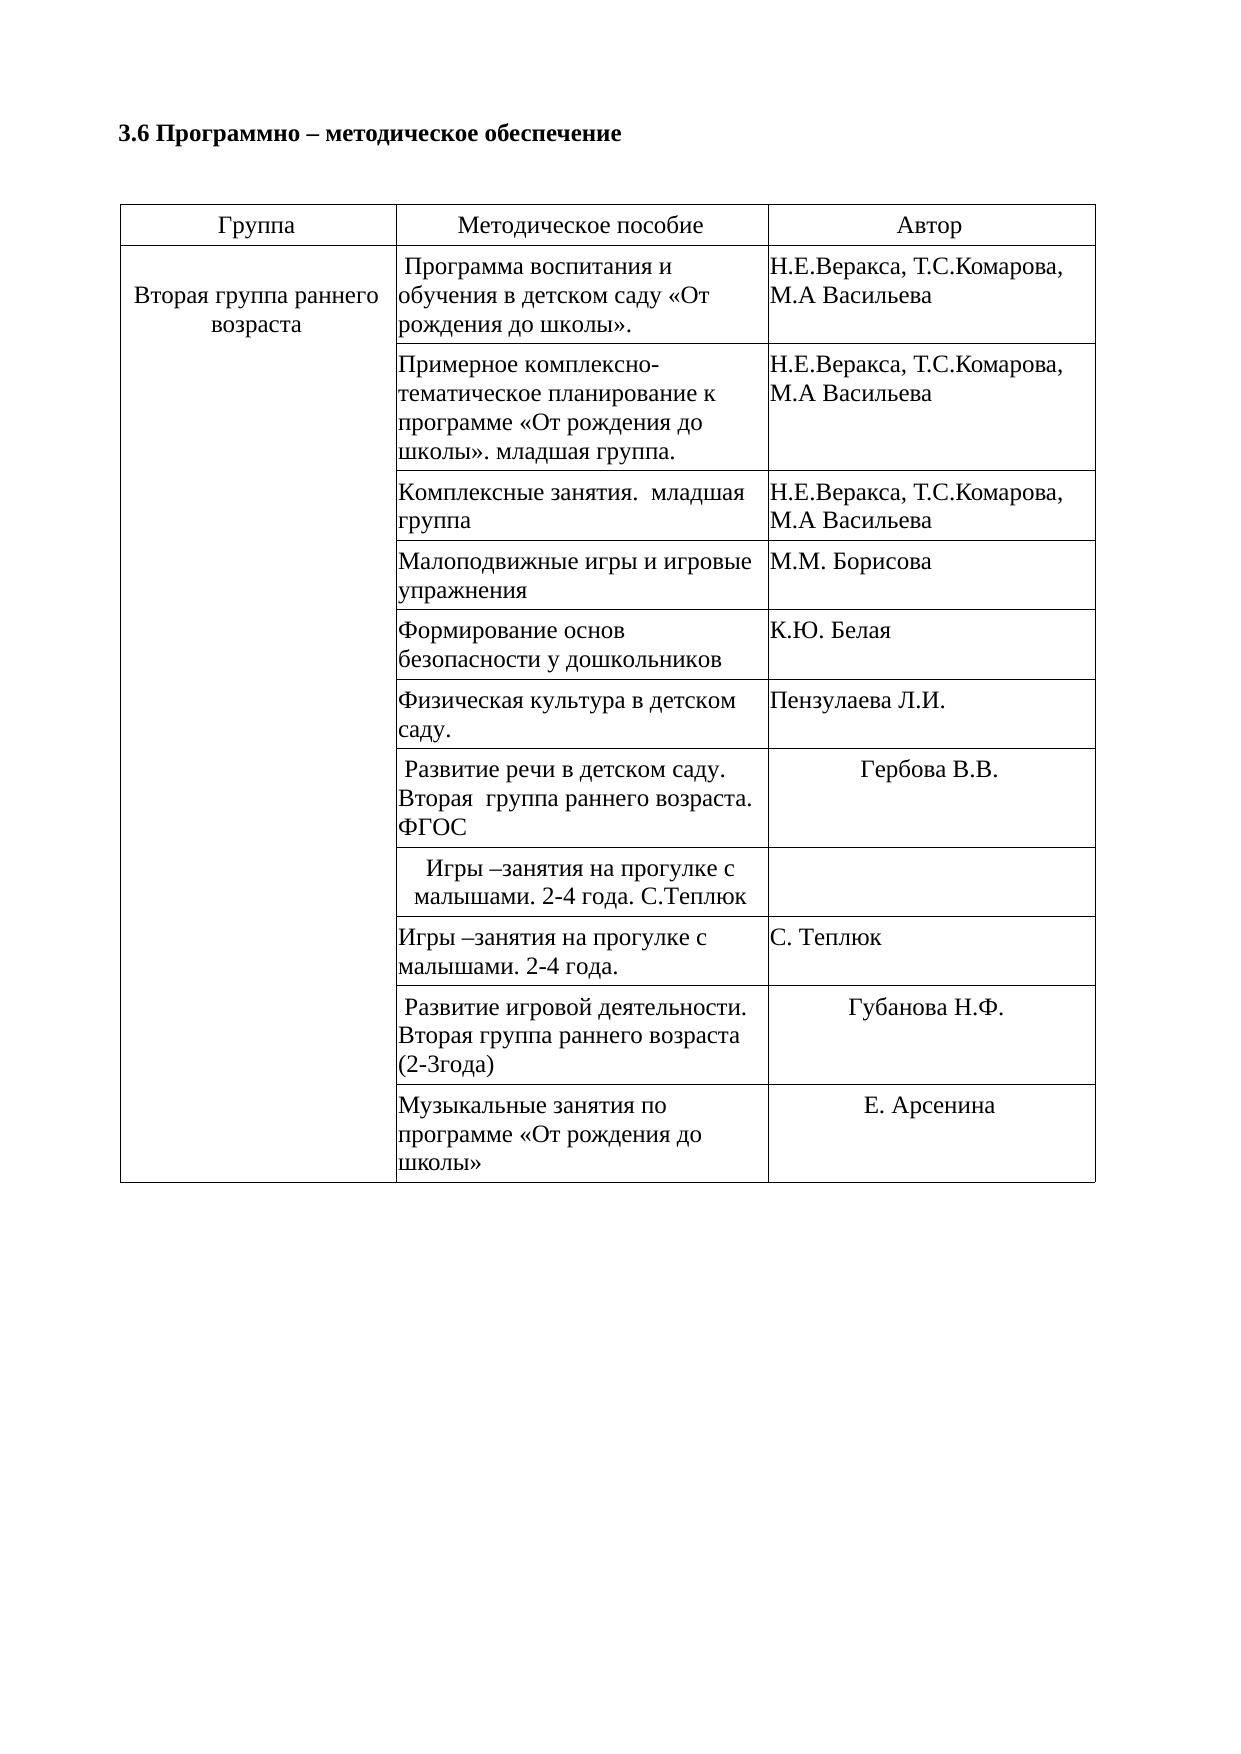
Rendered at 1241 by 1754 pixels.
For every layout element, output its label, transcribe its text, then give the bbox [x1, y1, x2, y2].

table_cell С. Теплюк [769, 917, 1095, 985]
table_cell Губанова Н.Ф. [769, 986, 1095, 1084]
table_cell Примерное комплексно-тематическое планирование к программе «От рождения до школы». младшая группа. [397, 344, 768, 470]
table_cell Развитие игровой деятельности. Вторая группа раннего возраста (2-3года) [397, 986, 768, 1084]
table_cell Программа воспитания и обучения в детском саду «От рождения до школы». [397, 246, 768, 343]
table_cell К.Ю. Белая [769, 610, 1095, 679]
text 3.6 Программно – методическое обеспечение [118, 118, 1122, 147]
table_cell Е. Арсенина [769, 1085, 1095, 1182]
table_cell [769, 848, 1095, 916]
table_cell Развитие речи в детском саду. Вторая группа раннего возраста. ФГОС [397, 749, 768, 846]
table_cell Игры –занятия на прогулке с малышами. 2-4 года. С.Теплюк [397, 848, 768, 916]
table_cell Н.Е.Веракса, Т.С.Комарова, М.А Васильева [769, 246, 1095, 343]
table_cell Н.Е.Веракса, Т.С.Комарова, М.А Васильева [769, 471, 1095, 540]
table_cell Малоподвижные игры и игровые упражнения [397, 541, 768, 609]
table_cell Пензулаева Л.И. [769, 680, 1095, 748]
table_cell Игры –занятия на прогулке с малышами. 2-4 года. [397, 917, 768, 985]
table_header Автор [769, 205, 1095, 245]
table_header Группа [121, 205, 396, 245]
table_cell М.М. Борисова [769, 541, 1095, 609]
table_cell Формирование основ безопасности у дошкольников [397, 610, 768, 679]
table_cell Гербова В.В. [769, 749, 1095, 846]
table_cell Н.Е.Веракса, Т.С.Комарова, М.А Васильева [769, 344, 1095, 470]
table_cell Физическая культура в детском саду. [397, 680, 768, 748]
table_cell Комплексные занятия. младшая группа [397, 471, 768, 540]
table_cell Вторая группа раннего возраста [121, 246, 396, 1182]
table_header Методическое пособие [397, 205, 768, 245]
table_cell Музыкальные занятия по программе «От рождения до школы» [397, 1085, 768, 1182]
